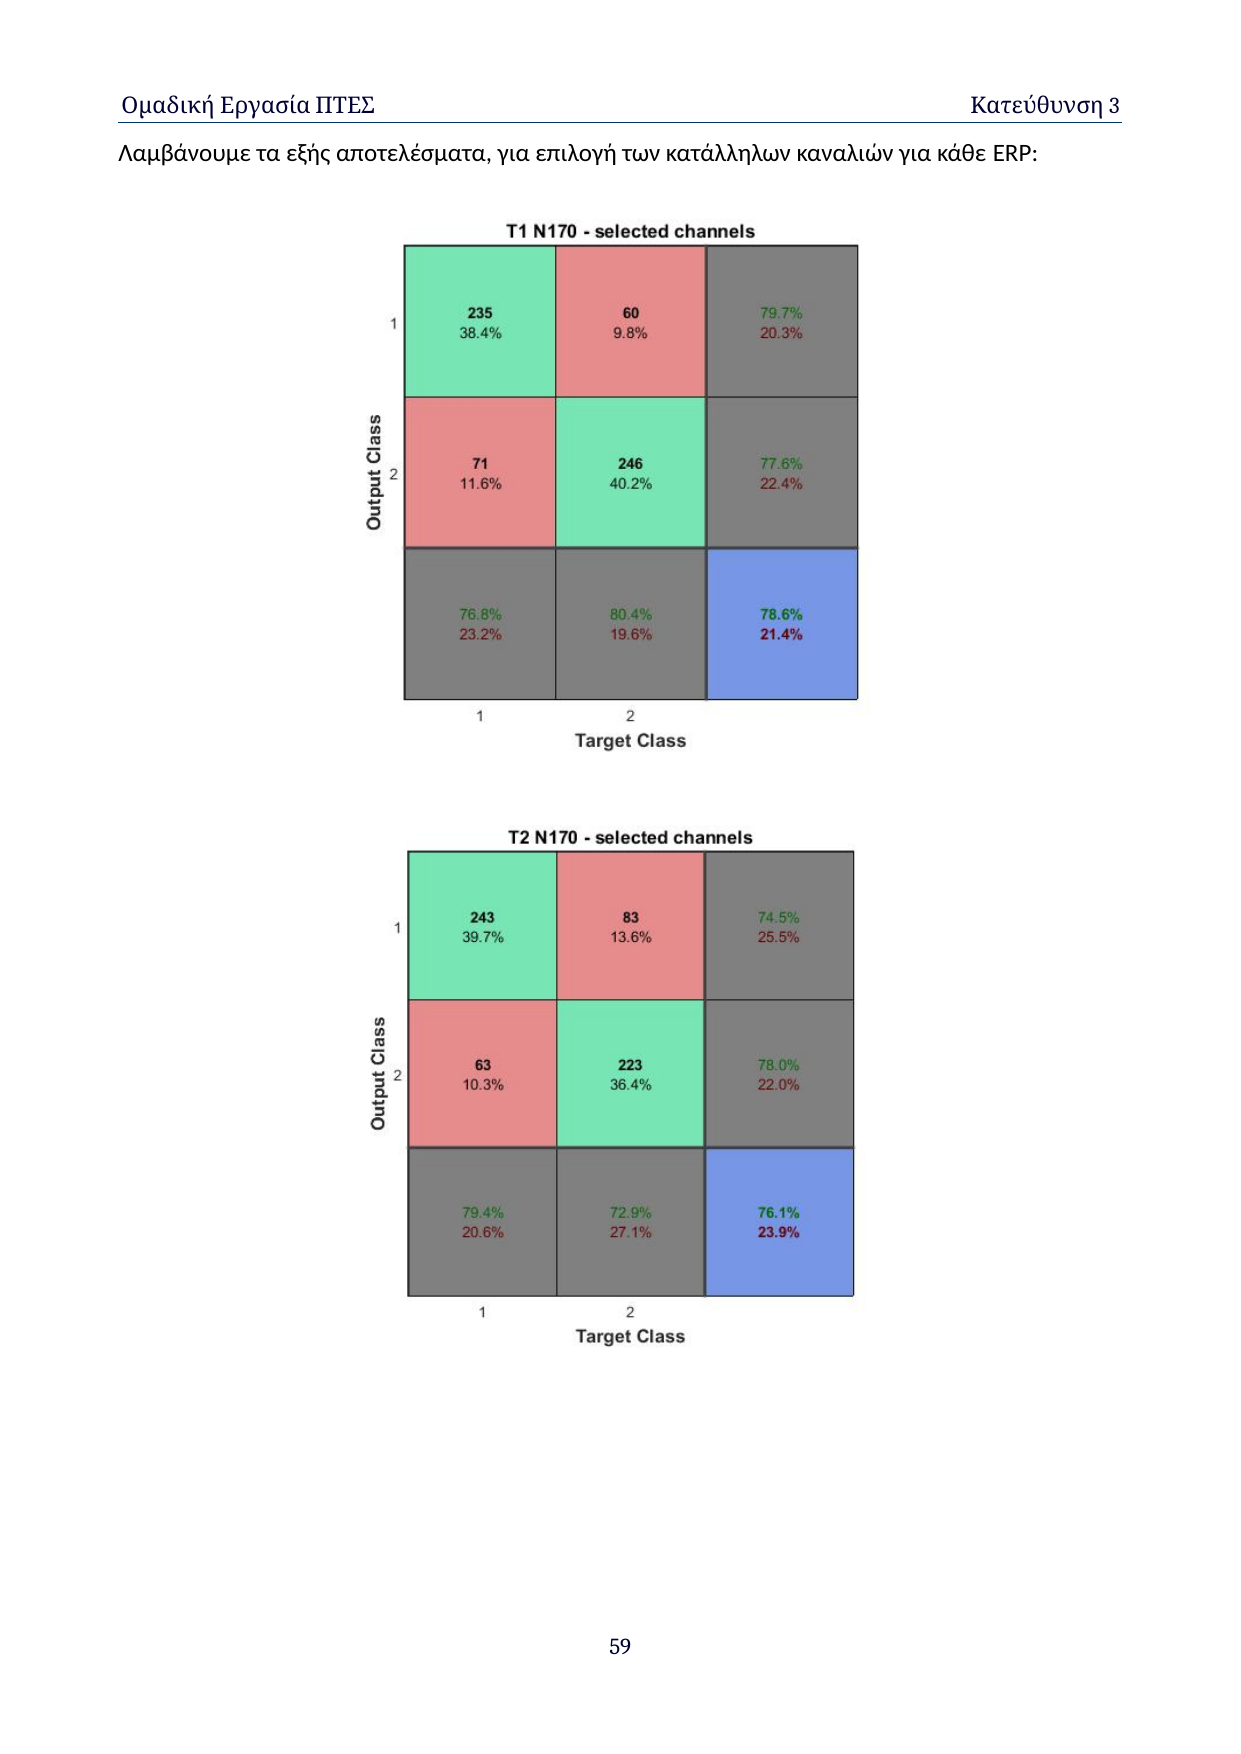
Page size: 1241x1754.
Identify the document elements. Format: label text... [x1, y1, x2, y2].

picture [334, 798, 907, 1370]
picture [329, 191, 912, 775]
text Λαμβάνουμε τα εξής αποτελέσματα, για επιλογή των κατάλληλων καναλιών για κάθε ERP: [118, 137, 1122, 168]
